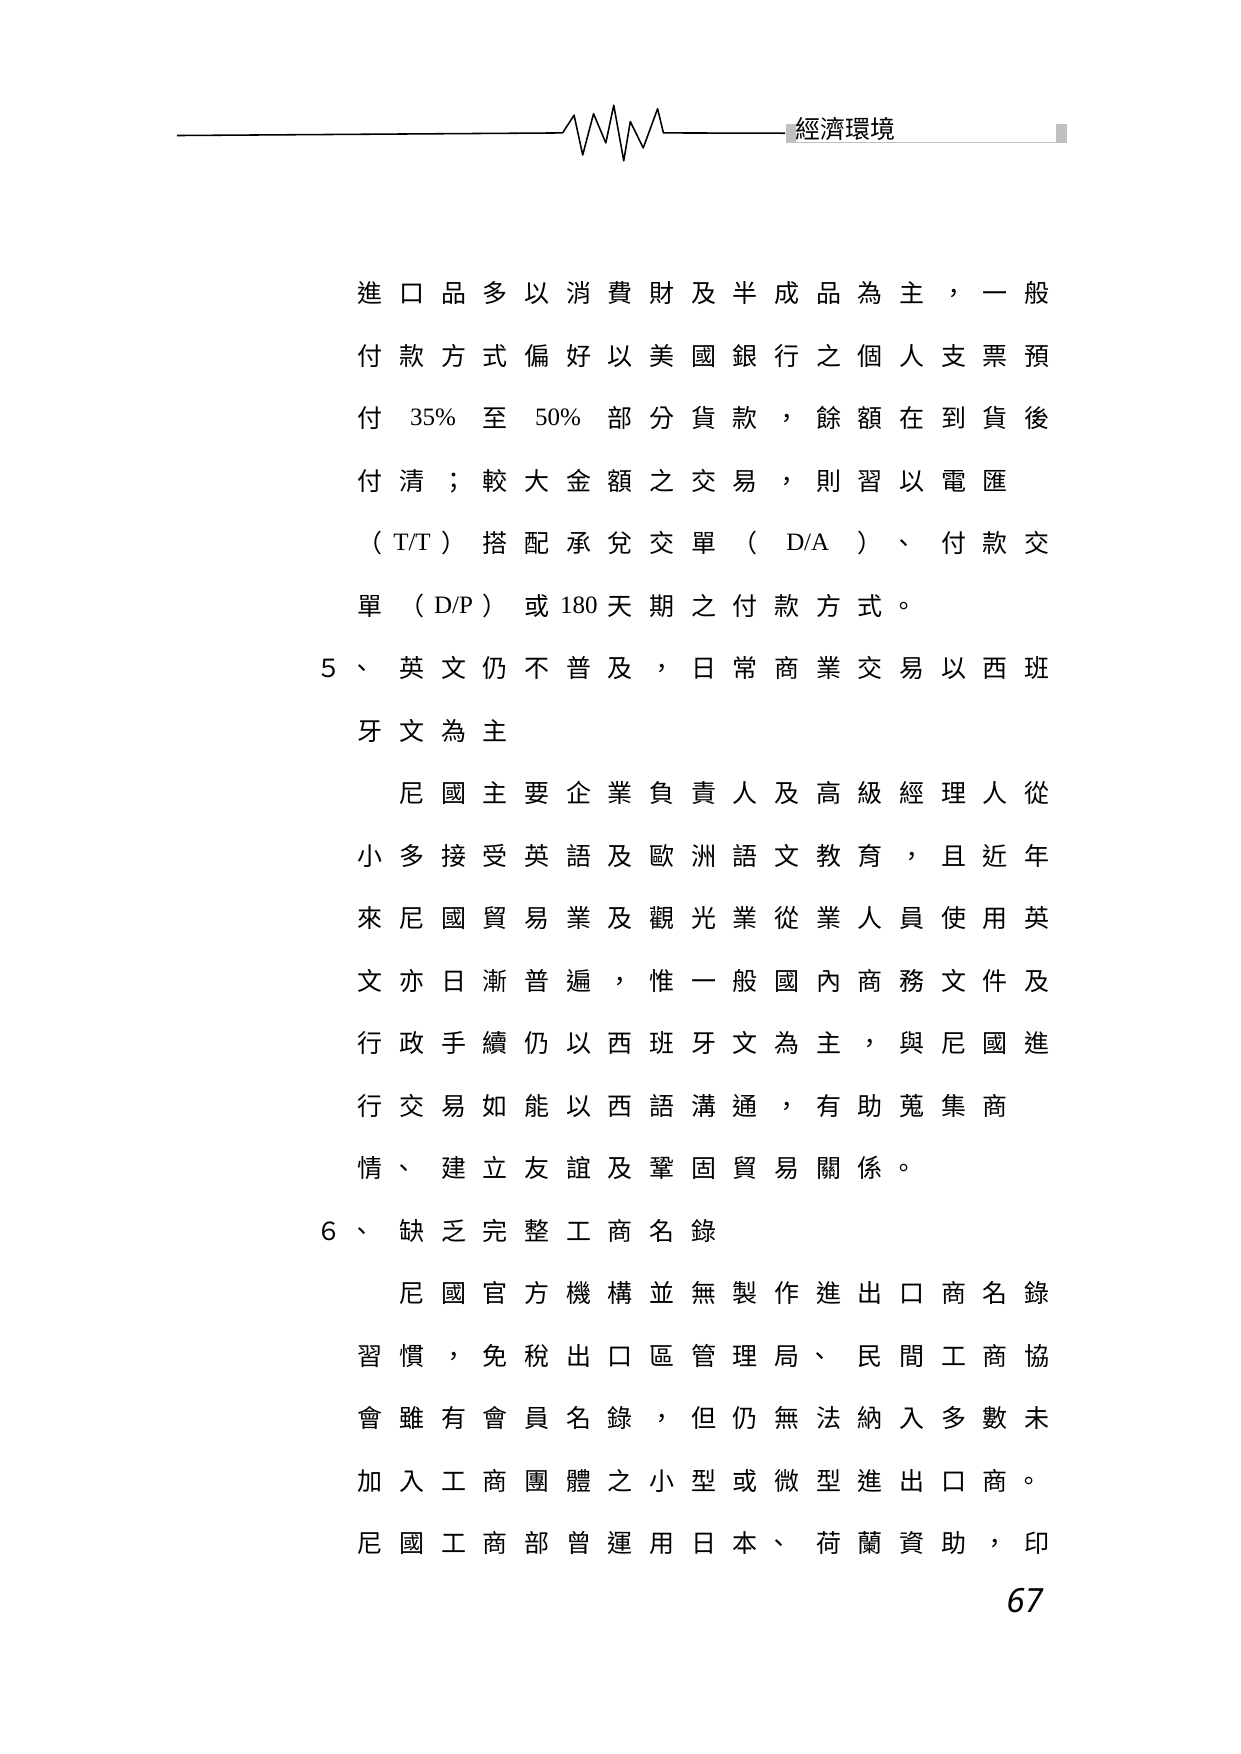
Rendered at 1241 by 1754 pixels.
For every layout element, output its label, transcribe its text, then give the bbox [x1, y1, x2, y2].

text 尼國主要企業負責人及高級經理人從小多接受英語及歐洲語文教育，且近年來尼國貿易業及觀光業從業人員使用英文亦日漸普遍，惟一般國內商務文件及行政手續仍以西班牙文為主，與尼國進行交易如能以西語溝通，有助蒐集商情、建立友誼及鞏固貿易關係。 [330, 750, 1058, 1188]
text 進口品多以消費財及半成品為主，一般付款方式偏好以美國銀行之個人支票預付35%至50%部分貨款，餘額在到貨後付清；較大金額之交易，則習以電匯（T/T）搭配承兌交單（D/A）、付款交單（D/P）或180天期之付款方式。 [330, 250, 1058, 625]
text ５、英文仍不普及，日常商業交易以西班牙文為主 [281, 625, 1058, 750]
text ６、缺乏完整工商名錄 [281, 1188, 1058, 1250]
text 尼國官方機構並無製作進出口商名錄習慣，免稅出口區管理局、民間工商協會雖有會員名錄，但仍無法納入多數未加入工商團體之小型或微型進出口商。尼國工商部曾運用日本、荷蘭資助，印 [330, 1250, 1058, 1563]
